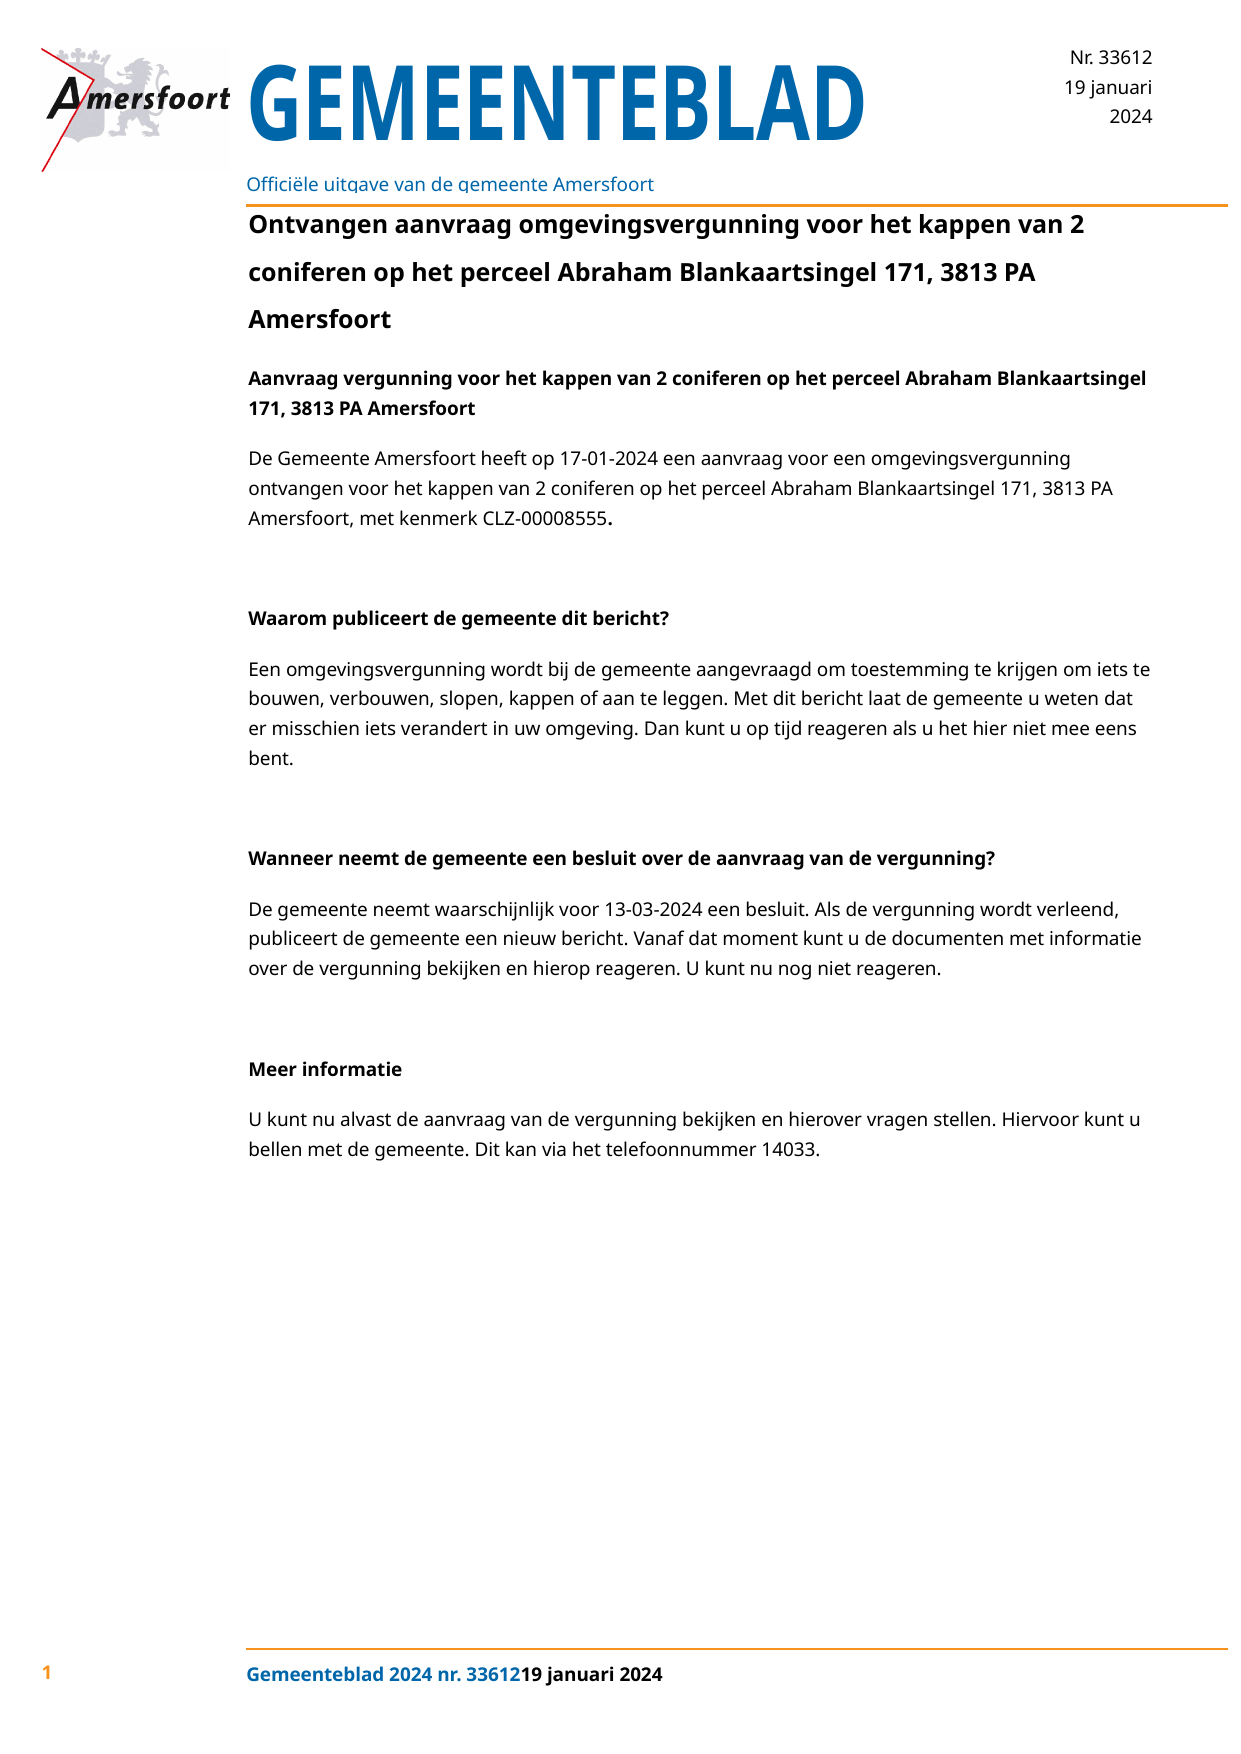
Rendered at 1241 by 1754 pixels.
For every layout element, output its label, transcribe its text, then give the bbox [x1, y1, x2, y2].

text Aanvraag vergunning voor het kappen van 2 coniferen op het perceel Abraham Blankaartsingel 171, 3813 PA Amersfoort [248, 366, 1152, 421]
text Ontvangen aanvraag omgevingsvergunning voor het kappen van 2 coniferen op het perceel Abraham Blankaartsingel 171, 3813 PA Amersfoort [248, 207, 1152, 336]
text Waarom publiceert de gemeente dit bericht? [248, 606, 1152, 631]
text Een omgevingsvergunning wordt bij de gemeente aangevraagd om toestemming te krijgen om iets te bouwen, verbouwen, slopen, kappen of aan te leggen. Met dit bericht laat de gemeente u weten dat er misschien iets verandert in uw omgeving. Dan kunt u op tijd reageren als u het hier niet mee eens bent. [248, 656, 1152, 770]
text De Gemeente Amersfoort heeft op 17-01-2024 een aanvraag voor een omgevingsvergunning ontvangen voor het kappen van 2 coniferen op het perceel Abraham Blankaartsingel 171, 3813 PA Amersfoort, met kenmerk CLZ-00008555. [248, 446, 1152, 530]
text Wanneer neemt de gemeente een besluit over de aanvraag van de vergunning? [248, 846, 1152, 871]
text Meer informatie [248, 1056, 1152, 1082]
picture [41, 47, 231, 172]
text De gemeente neemt waarschijnlijk voor 13-03-2024 een besluit. Als de vergunning wordt verleend, publiceert de gemeente een nieuw bericht. Vanaf dat moment kunt u de documenten met informatie over de vergunning bekijken en hierop reageren. U kunt nu nog niet reageren. [248, 896, 1152, 981]
text U kunt nu alvast de aanvraag van de vergunning bekijken en hierover vragen stellen. Hiervoor kunt u bellen met de gemeente. Dit kan via het telefoonnummer 14033. [248, 1106, 1152, 1162]
